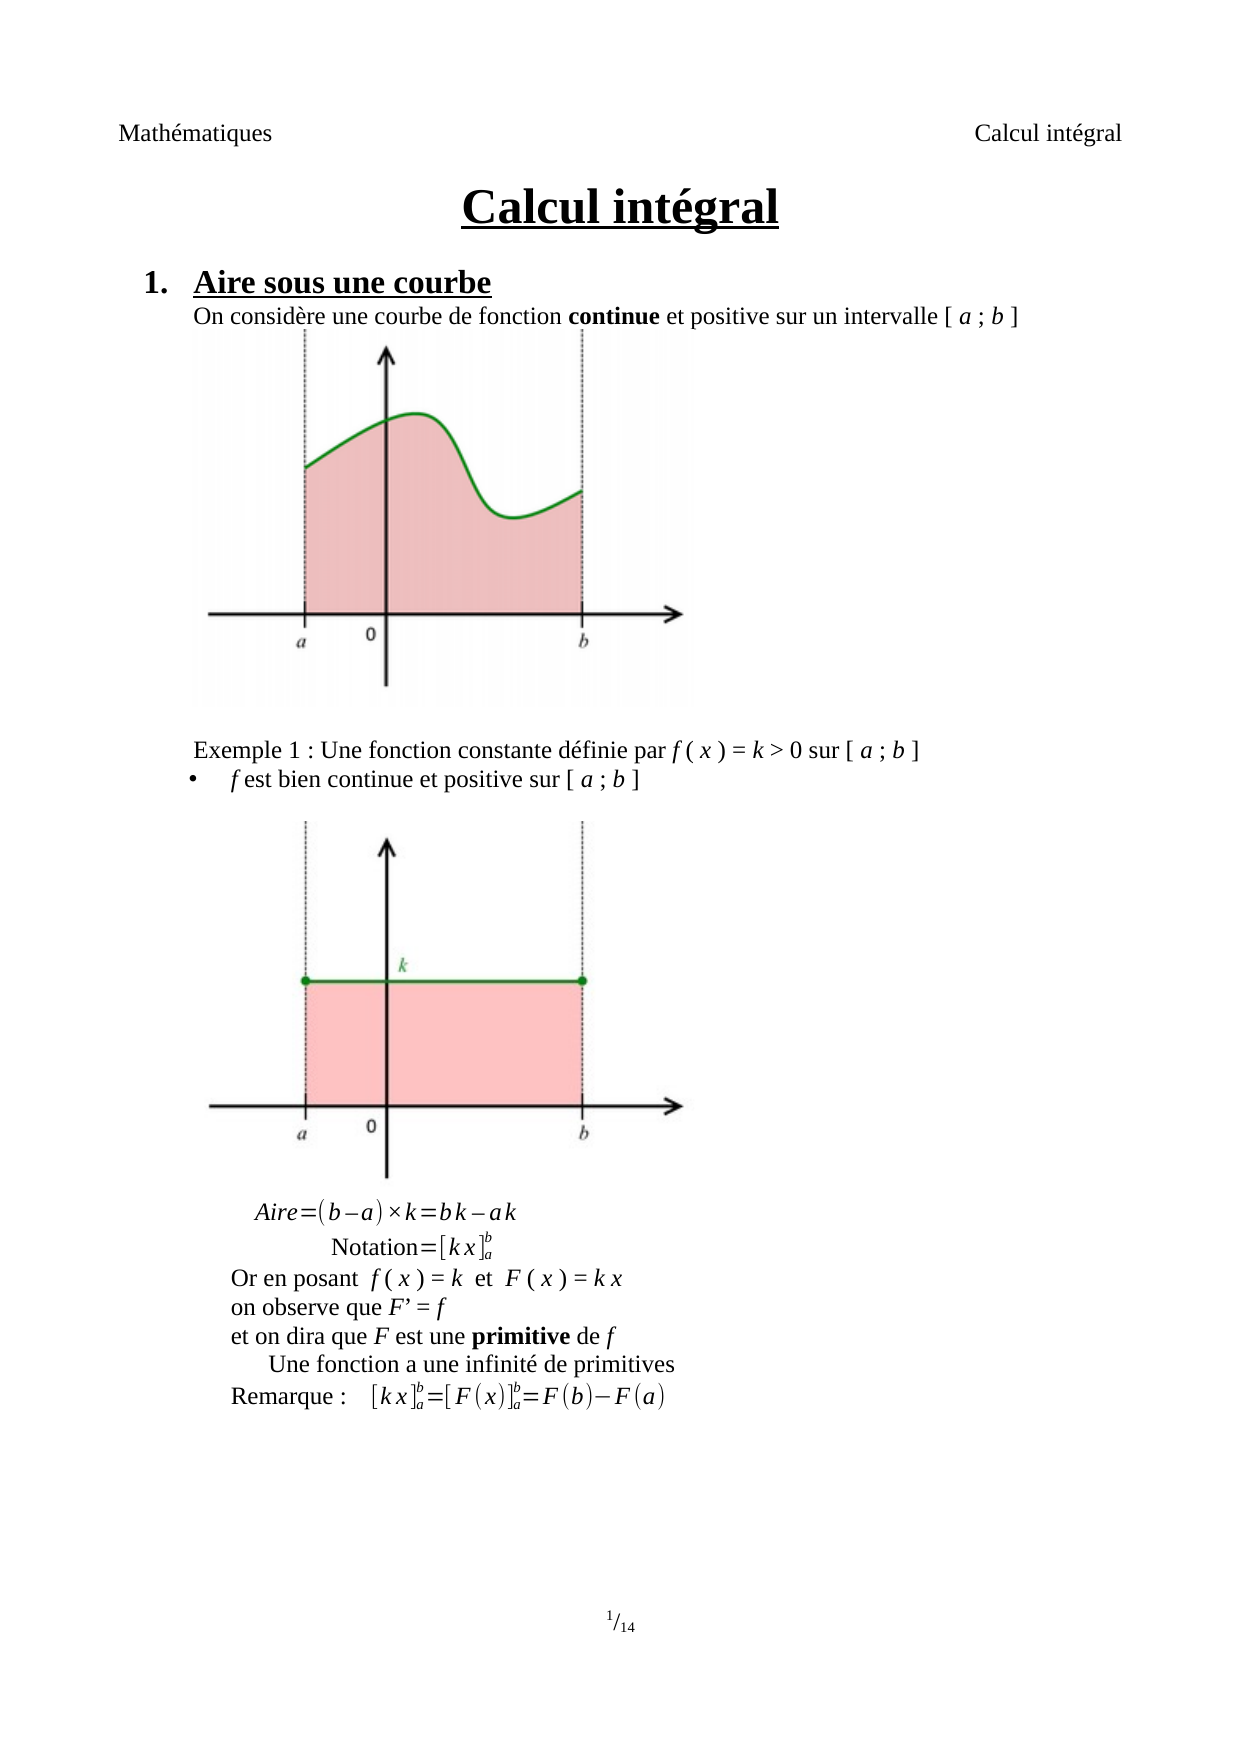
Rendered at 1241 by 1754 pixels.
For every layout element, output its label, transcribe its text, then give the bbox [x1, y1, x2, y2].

list on observe que F’ = f [193, 1292, 1122, 1321]
list Remarque : [193, 1378, 1122, 1413]
list On considère une courbe de fonction continue et positive sur un intervalle [ a ; b ] [156, 301, 1122, 330]
list et on dira que F est une primitive de f [193, 1321, 1122, 1349]
list f est bien continue et positive sur [ a ; b ] [193, 764, 1122, 793]
list Aire sous une courbe [156, 263, 1122, 301]
picture [192, 821, 695, 1199]
list Or en posant f ( x ) = k et F ( x ) = k x [193, 1263, 1122, 1292]
picture [191, 329, 695, 707]
list Exemple 1 : Une fonction constante définie par f ( x ) = k > 0 sur [ a ; b ] [156, 735, 1122, 764]
text Calcul intégral [118, 176, 1122, 234]
list Une fonction a une infinité de primitives [231, 1349, 1122, 1378]
